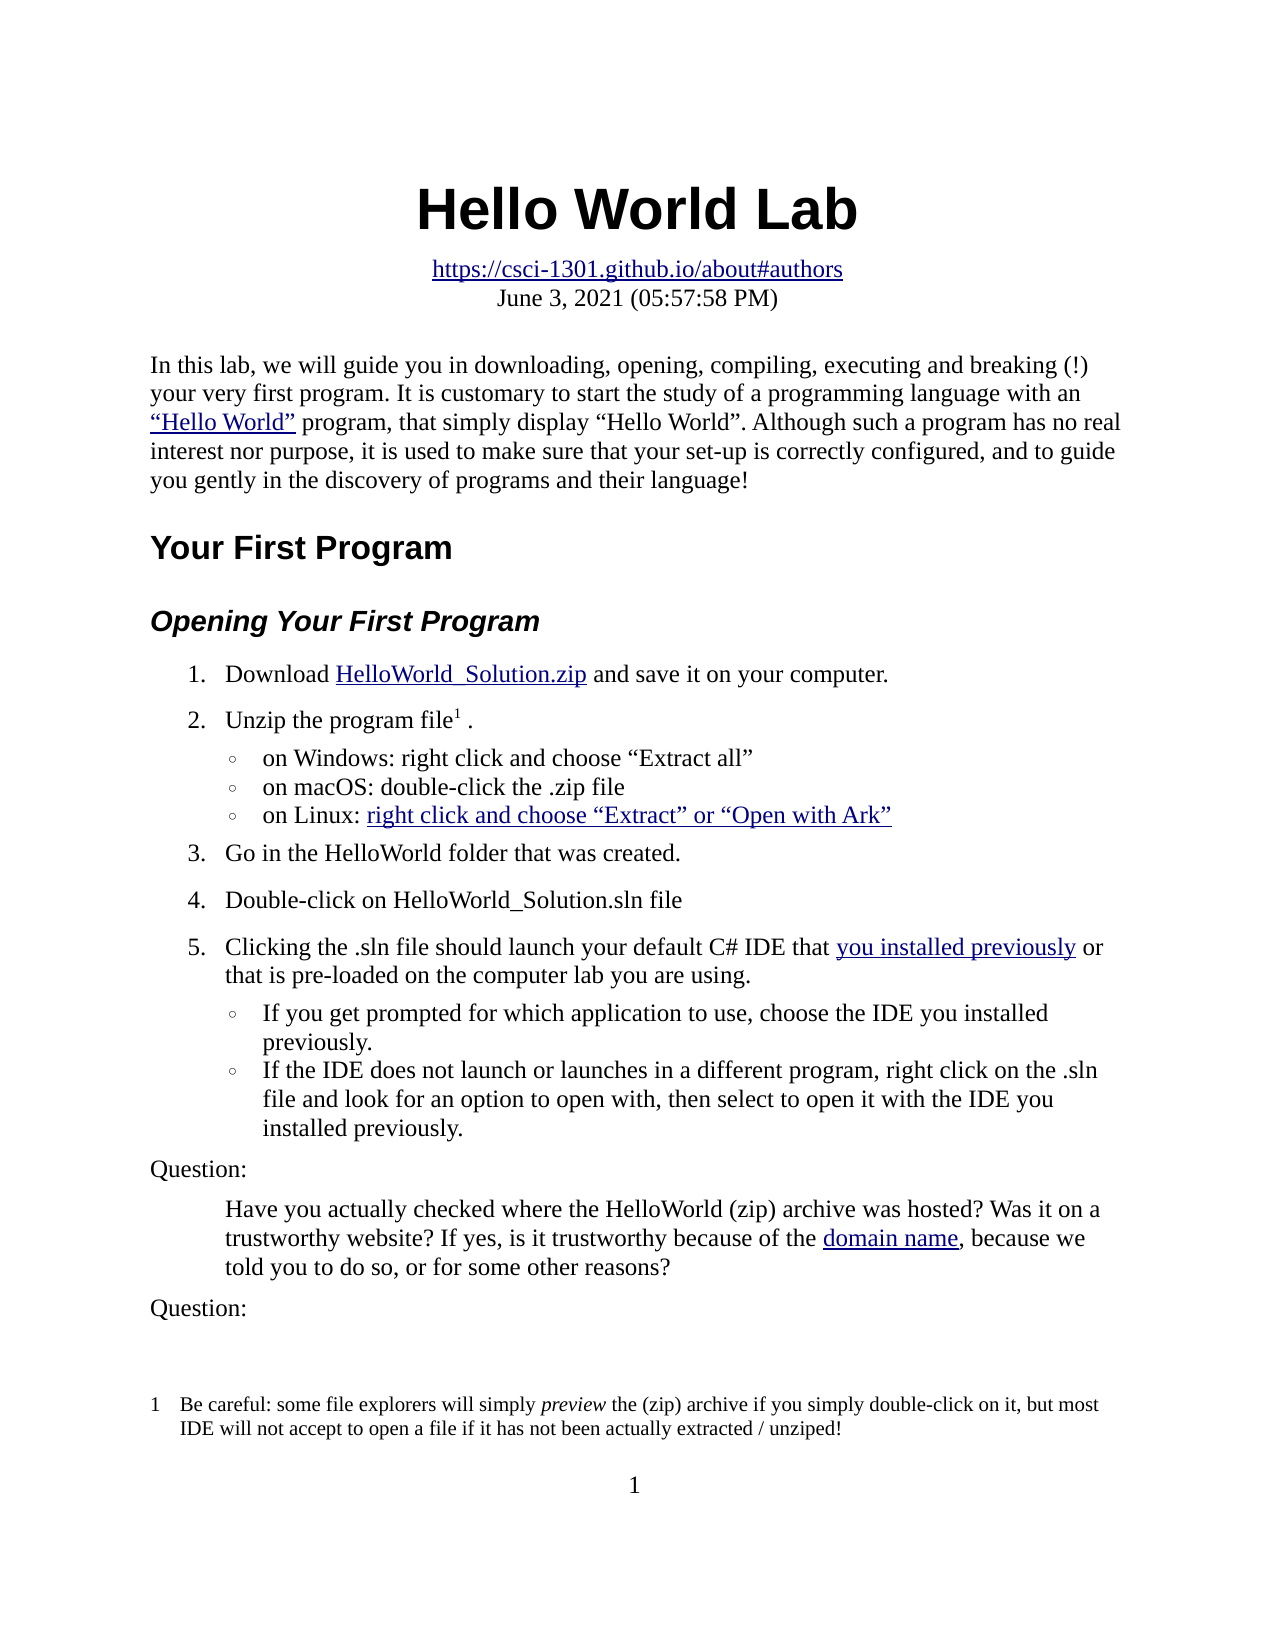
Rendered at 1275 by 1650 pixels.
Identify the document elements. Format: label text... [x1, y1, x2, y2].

text https://csci-1301.github.io/about#authors [150, 254, 1125, 283]
subtitle Opening Your First Program [150, 604, 1125, 637]
list Download HelloWorld_Solution.zip and save it on your computer. [187, 659, 1125, 687]
list on Windows: right click and choose “Extract all” [225, 743, 1125, 772]
list If the IDE does not launch or launches in a different program, right click on the .sln file and look for an option to open with, then select to open it with the IDE you installed previously. [225, 1056, 1125, 1142]
text In this lab, we will guide you in downloading, opening, compiling, executing and breaking (!) your very first program. It is customary to start the study of a programming language with an “Hello World” program, that simply display “Hello World”. Although such a program has no real interest nor purpose, it is used to make sure that your set-up is correctly configured, and to guide you gently in the discovery of programs and their language! [150, 350, 1125, 493]
list on Linux: right click and choose “Extract” or “Open with Ark” [225, 801, 1125, 829]
list If you get prompted for which application to use, choose the IDE you installed previously. [225, 998, 1125, 1056]
list Clicking the .sln file should launch your default C# IDE that you installed previously or that is pre-loaded on the computer lab you are using. [187, 932, 1125, 989]
list Double-click on HelloWorld_Solution.sln file [187, 885, 1125, 914]
subtitle Your First Program [150, 527, 1125, 566]
list Be careful: some file explorers will simply preview the (zip) archive if you simply double-click on it, but most IDE will not accept to open a file if it has not been actually extracted / unziped! [150, 1392, 1125, 1440]
list Unzip the program file . [187, 705, 1125, 734]
list Go in the HelloWorld folder that was created. [187, 838, 1125, 867]
list on macOS: double-click the .zip file [225, 772, 1125, 801]
text Question: [150, 1293, 1125, 1321]
text Have you actually checked where the HelloWorld (zip) archive was hosted? Was it on a trustworthy website? If yes, is it trustworthy because of the domain name, because we told you to do so, or for some other reasons? [225, 1194, 1125, 1281]
text June 3, 2021 (05:57:58 PM) [150, 283, 1125, 312]
title Hello World Lab [150, 175, 1125, 242]
text Question: [150, 1154, 1125, 1182]
